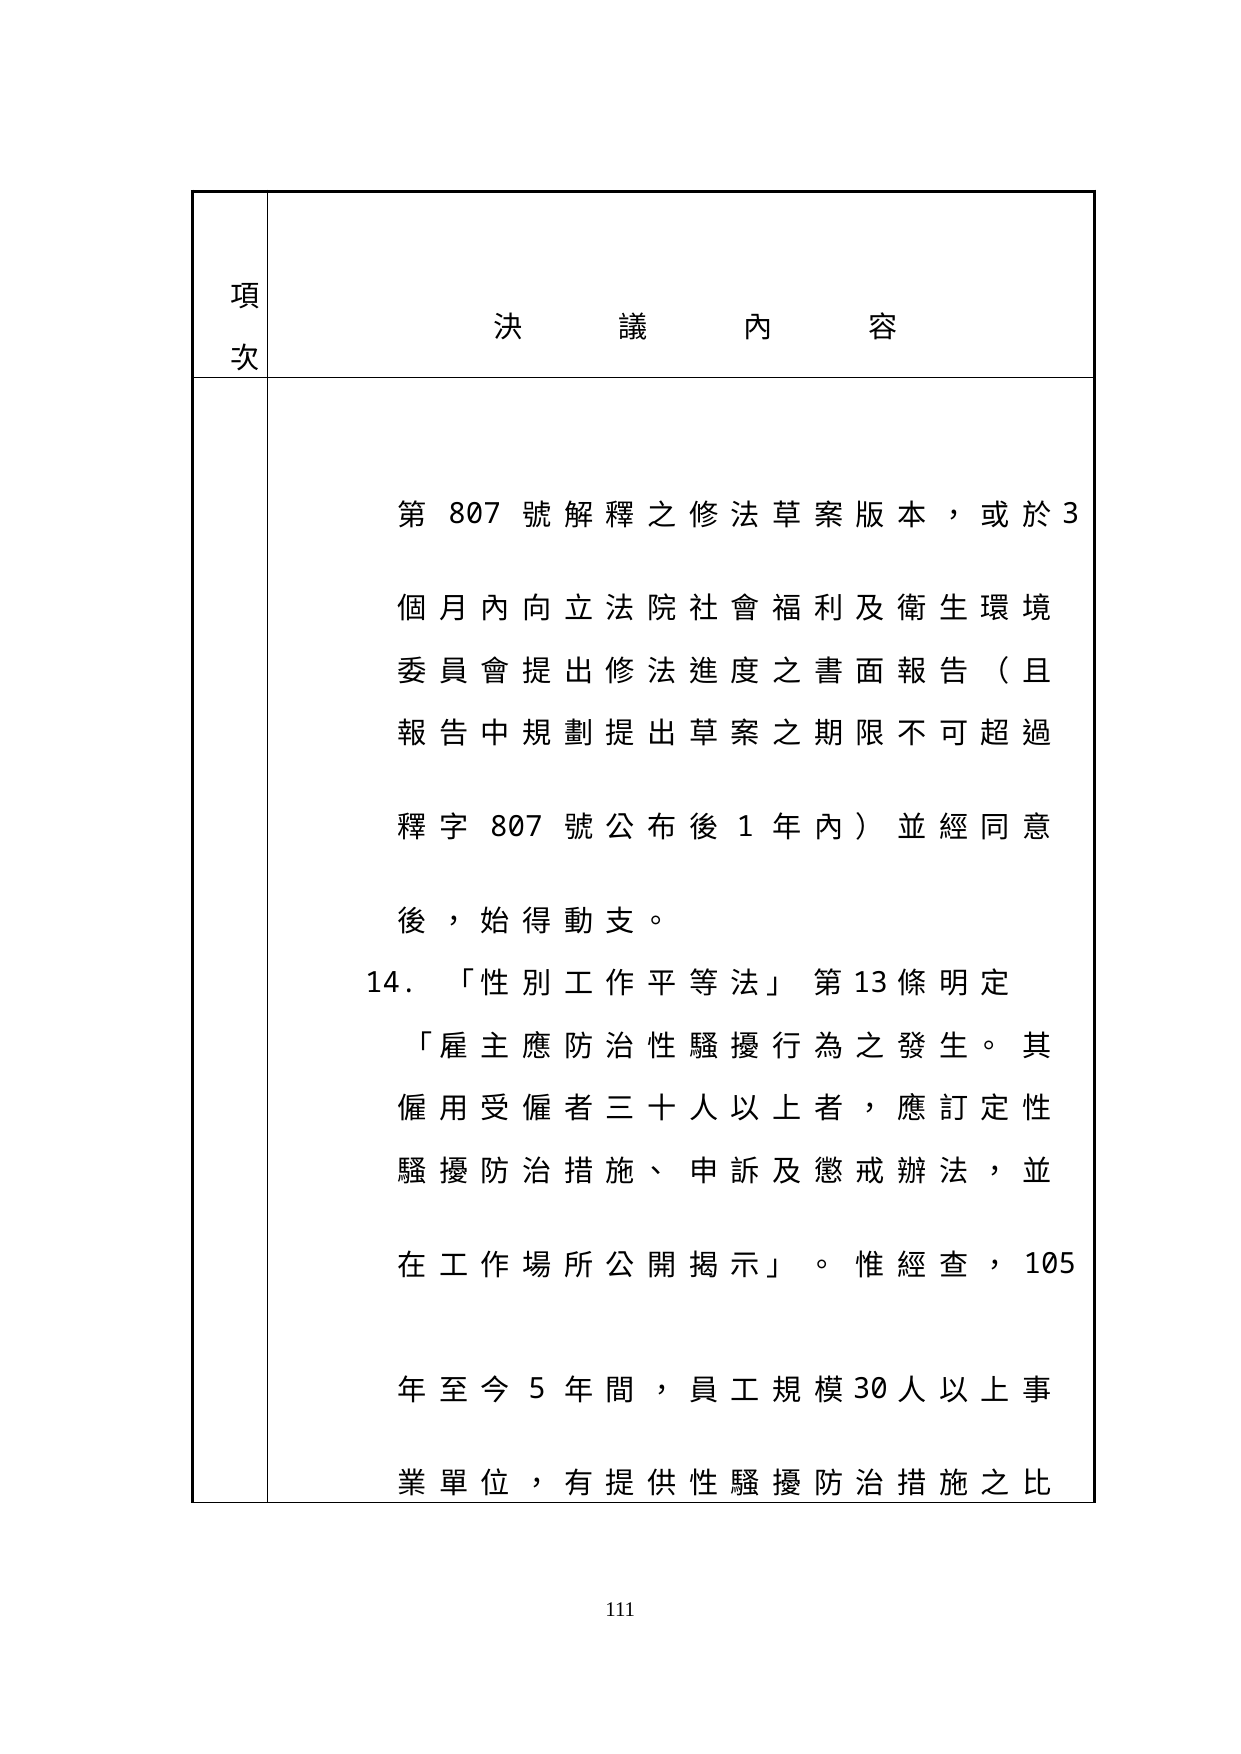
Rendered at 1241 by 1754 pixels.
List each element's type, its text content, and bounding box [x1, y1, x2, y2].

table_cell 第807號解釋之修法草案版本，或於3個月內向立法院社會福利及衛生環境委員會提出修法進度之書面報告（且報告中規劃提出草案之期限不可超過釋字807號公布後1年內）並經同意後，始得動支。 14.「性別工作平等法」第13條明定「雇主應防治性騷擾行為之發生。其僱用受僱者三十人以上者，應訂定性騷擾防治措施、申訴及懲戒辦法，並在工作場所公開揭示」。惟經查，105年至今5年間，員工規模30人以上事業單位，有提供性騷擾防治措施之比 [268, 378, 1093, 1502]
table_cell [194, 378, 267, 1502]
table_header 決 議 內 容 [268, 193, 1093, 377]
table_header 項次 [194, 193, 267, 377]
